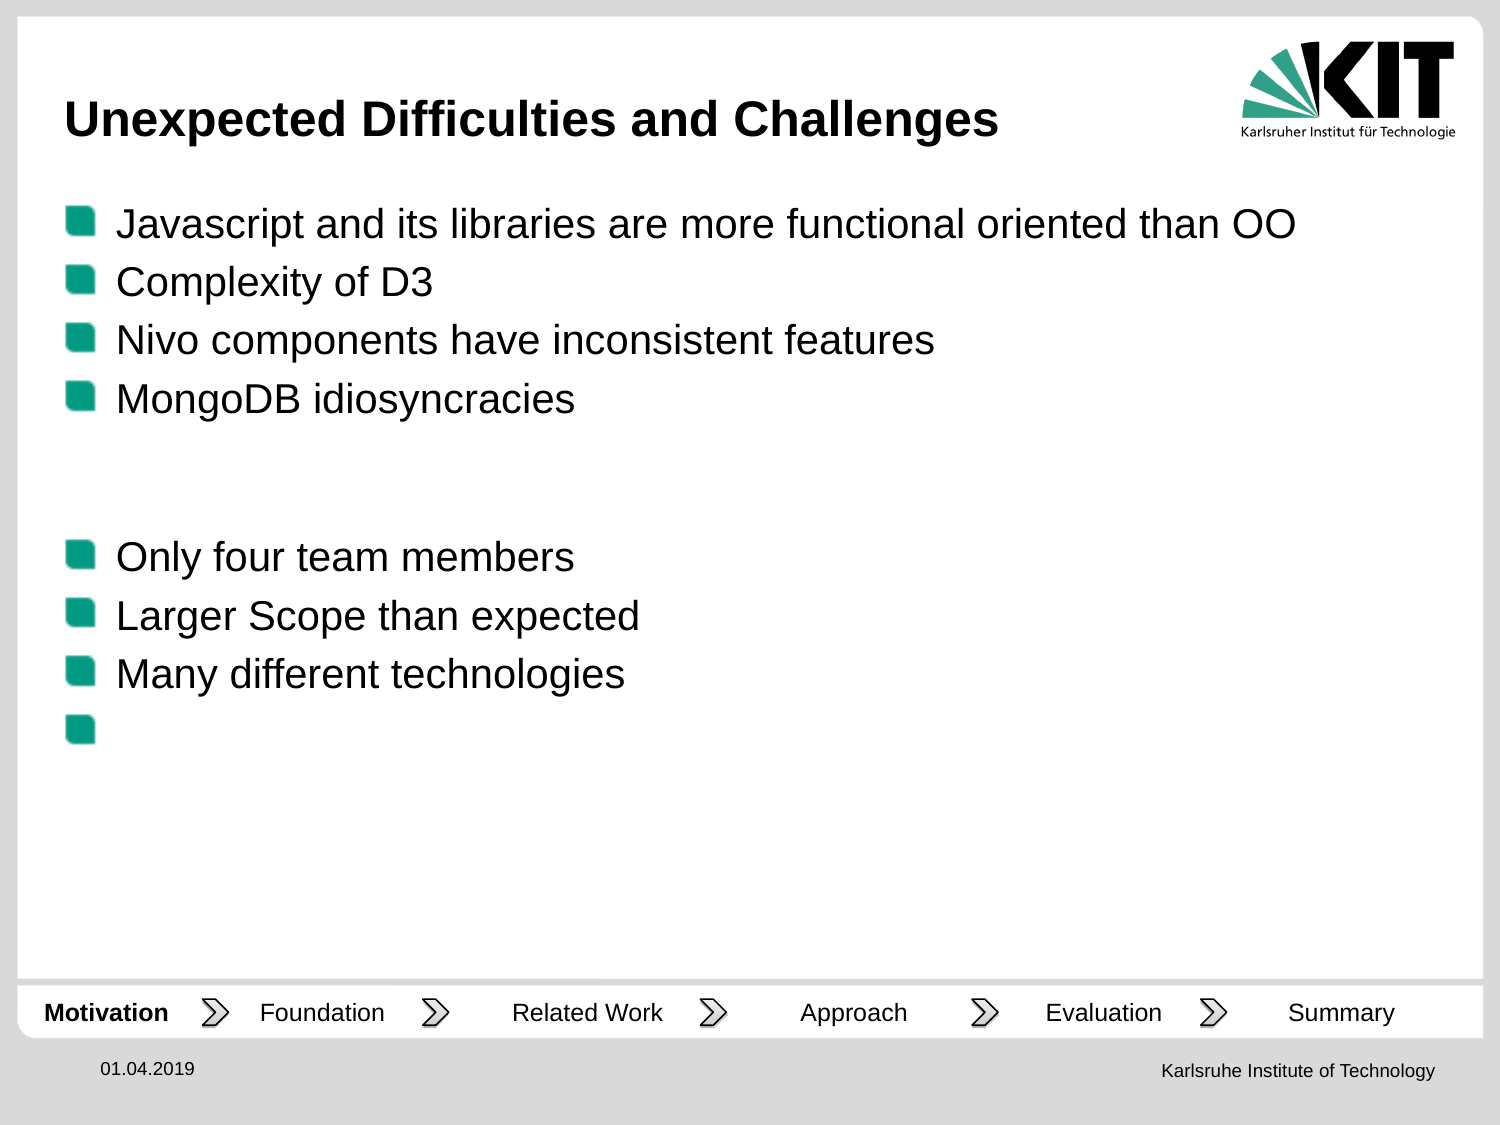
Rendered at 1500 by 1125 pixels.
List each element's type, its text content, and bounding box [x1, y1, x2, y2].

text_box [202, 999, 229, 1026]
text_box Related Work [497, 989, 679, 1035]
text_box Evaluation [1030, 989, 1178, 1035]
picture [0, 0, 1500, 1125]
text_box Summary [1273, 989, 1483, 1035]
title Unexpected Difficulties and Challenges [64, 54, 1198, 147]
slide_number 01.04.2019 [100, 1057, 272, 1117]
text_box [700, 999, 727, 1026]
text_box [971, 999, 998, 1026]
text_box [422, 999, 449, 1026]
text_box Approach [785, 989, 923, 1035]
list Javascript and its libraries are more functional oriented than OO Complexity of D3 Nivo components have inconsistent features MongoDB idiosyncracies Only four team members Larger Scope than expected Many different technologies [64, 196, 1436, 966]
text_box Motivation [29, 989, 187, 1035]
text_box Foundation [244, 989, 401, 1035]
text_box [1200, 999, 1227, 1026]
